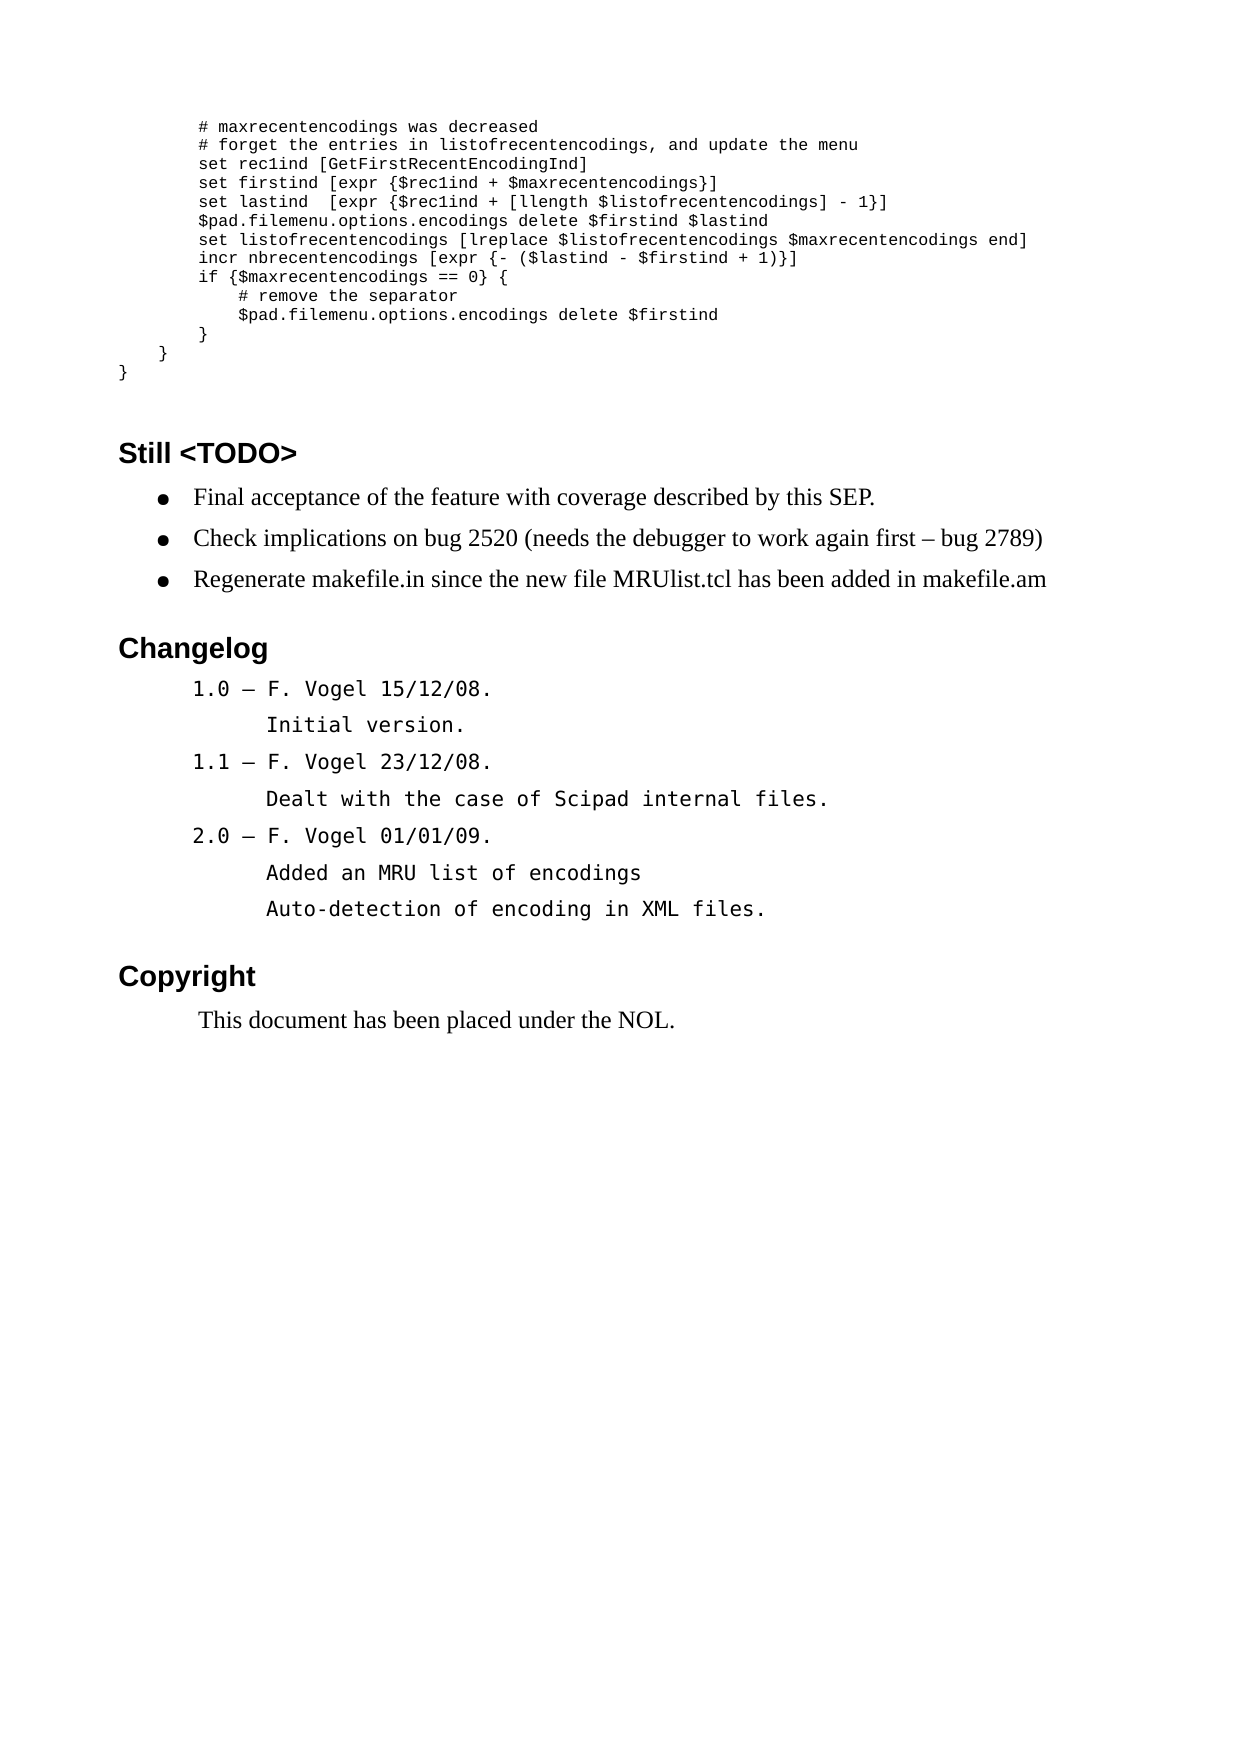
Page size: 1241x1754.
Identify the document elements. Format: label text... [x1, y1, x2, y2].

subtitle Still <TODO> [118, 436, 1122, 469]
list Regenerate makefile.in since the new file MRUlist.tcl has been added in makefile.am [156, 564, 1122, 593]
text # maxrecentencodings was decreased [118, 118, 1122, 137]
text } [118, 344, 1122, 363]
subtitle Changelog [118, 631, 1122, 664]
text set listofrecentencodings [lreplace $listofrecentencodings $maxrecentencodings end] [118, 231, 1122, 250]
text Added an MRU list of encodings [266, 861, 1122, 885]
text Dealt with the case of Scipad internal files. [266, 787, 1122, 811]
text 1.0 – F. Vogel 15/12/08. [192, 677, 1122, 701]
text if {$maxrecentencodings == 0} { [118, 269, 1122, 288]
text set rec1ind [GetFirstRecentEncodingInd] [118, 156, 1122, 175]
text incr nbrecentencodings [expr {- ($lastind - $firstind + 1)}] [118, 250, 1122, 269]
subtitle Copyright [118, 959, 1122, 993]
text This document has been placed under the NOL. [118, 1005, 1122, 1034]
text Auto-detection of encoding in XML files. [266, 897, 1122, 922]
text # remove the separator [118, 288, 1122, 307]
text 1.1 – F. Vogel 23/12/08. [192, 750, 1122, 774]
text Initial version. [266, 713, 1122, 738]
text } [118, 363, 1122, 382]
text } [118, 326, 1122, 344]
list Check implications on bug 2520 (needs the debugger to work again first – bug 2789) [156, 523, 1122, 552]
text # forget the entries in listofrecentencodings, and update the menu [118, 137, 1122, 156]
text 2.0 – F. Vogel 01/01/09. [192, 824, 1122, 848]
text set lastind [expr {$rec1ind + [llength $listofrecentencodings] - 1}] [118, 193, 1122, 212]
text $pad.filemenu.options.encodings delete $firstind $lastind [118, 212, 1122, 231]
list Final acceptance of the feature with coverage described by this SEP. [156, 482, 1122, 511]
text $pad.filemenu.options.encodings delete $firstind [118, 307, 1122, 326]
text set firstind [expr {$rec1ind + $maxrecentencodings}] [118, 175, 1122, 193]
